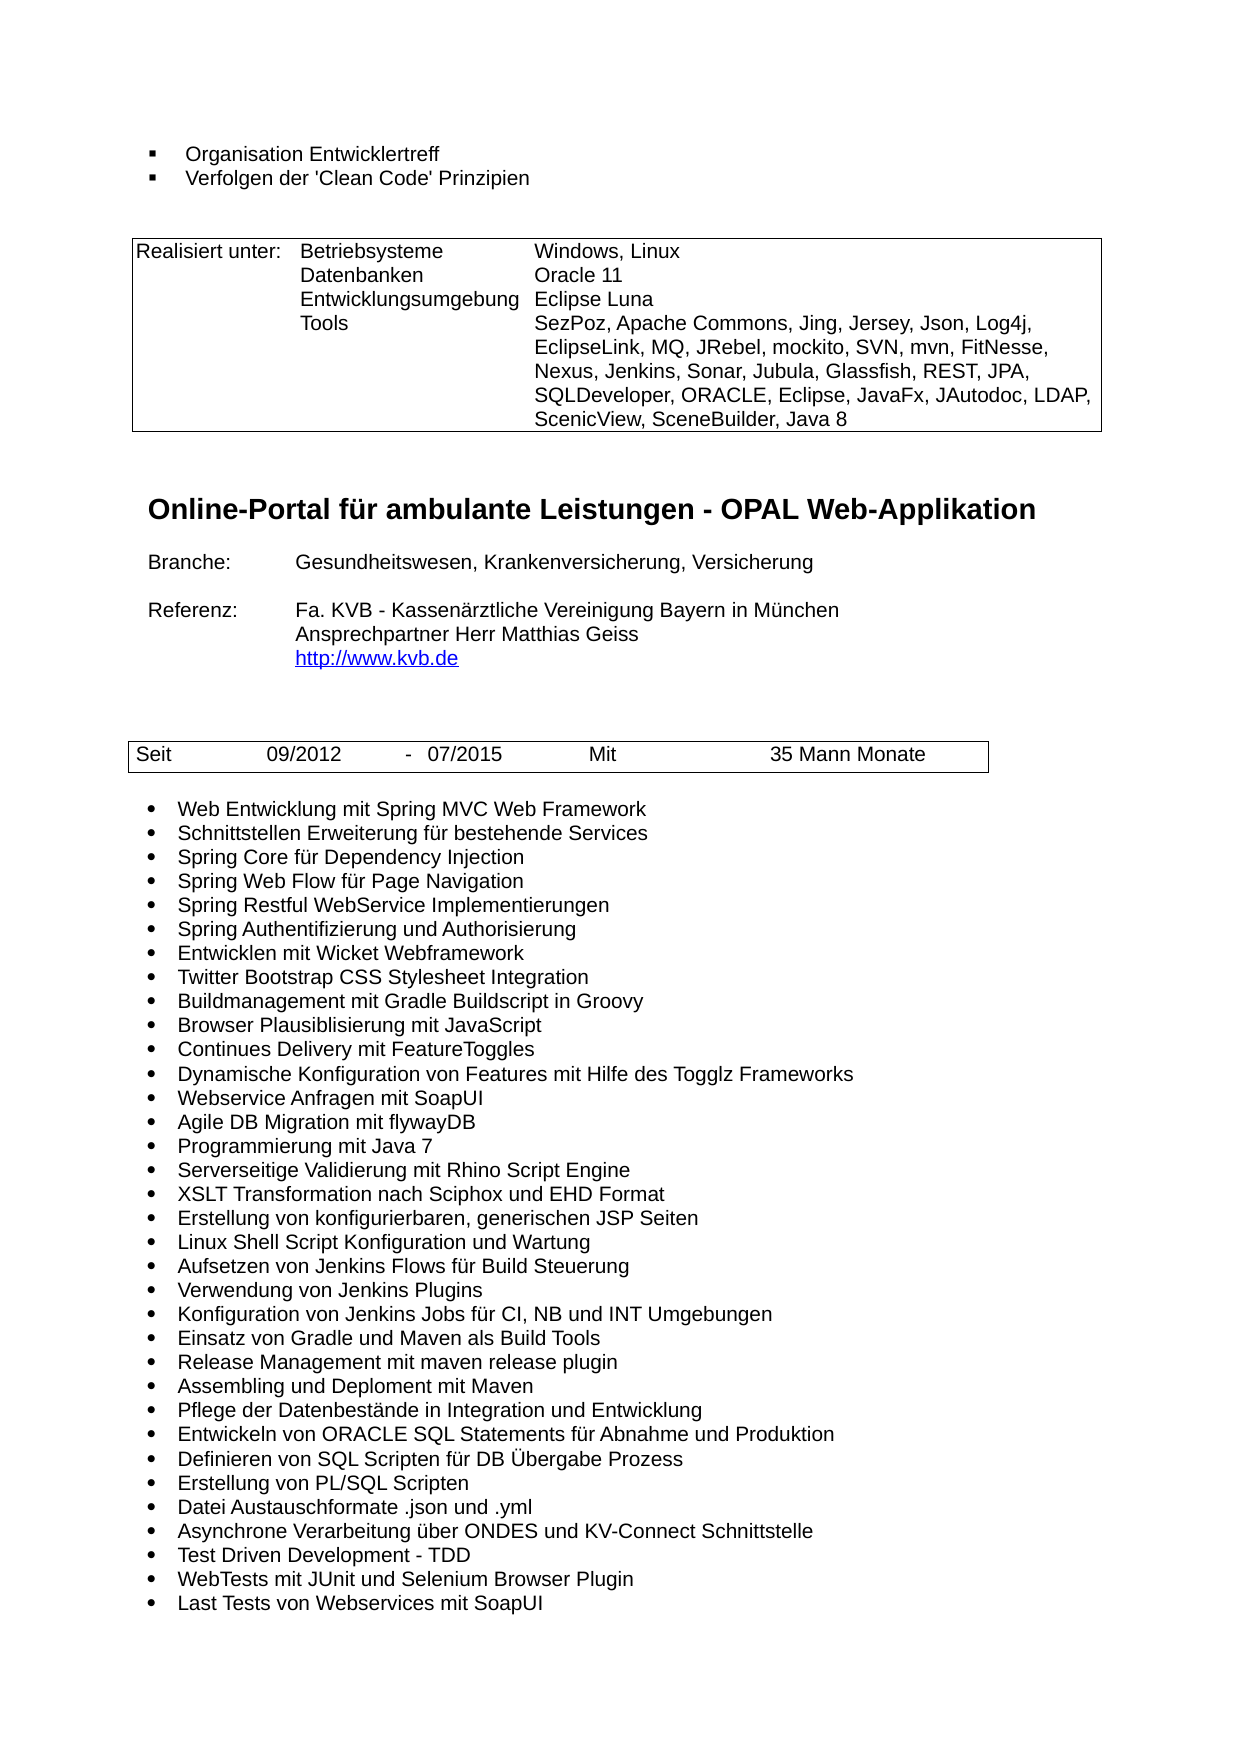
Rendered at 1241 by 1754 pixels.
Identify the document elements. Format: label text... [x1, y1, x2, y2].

list Schnittstellen Erweiterung für bestehende Services [148, 821, 1110, 845]
table_header 07/2015 [420, 742, 581, 772]
list Verfolgen der 'Clean Code' Prinzipien [148, 166, 1110, 190]
list Twitter Bootstrap CSS Stylesheet Integration [148, 965, 1110, 989]
table_header Seit [129, 742, 259, 772]
list Programmierung mit Java 7 [148, 1133, 1110, 1158]
list Asynchrone Verarbeitung über ONDES und KV-Connect Schnittstelle [148, 1518, 1110, 1543]
table_header - [398, 742, 420, 772]
list Test Driven Development - TDD [148, 1543, 1110, 1567]
list Datei Austauschformate .json und .yml [148, 1494, 1110, 1518]
table_cell Entwicklungsumgebung Tools [297, 287, 531, 431]
list Pflege der Datenbestände in Integration und Entwicklung [148, 1398, 1110, 1422]
text Referenz: Fa. KVB - Kassenärztliche Vereinigung Bayern in München [148, 597, 1110, 621]
list Release Management mit maven release plugin [148, 1350, 1110, 1374]
list Linux Shell Script Konfiguration und Wartung [148, 1230, 1110, 1254]
list Web Entwicklung mit Spring MVC Web Framework [148, 797, 1110, 821]
text Ansprechpartner Herr Matthias Geiss [148, 621, 1110, 645]
list Entwickeln von ORACLE SQL Statements für Abnahme und Produktion [148, 1422, 1110, 1446]
list Einsatz von Gradle und Maven als Build Tools [148, 1326, 1110, 1350]
table_header Realisiert unter: [133, 239, 297, 287]
list Erstellung von PL/SQL Scripten [148, 1470, 1110, 1494]
subtitle Online-Portal für ambulante Leistungen - OPAL Web-Applikation [148, 492, 1110, 526]
table_header Mit [581, 742, 762, 772]
table_header 09/2012 [259, 742, 398, 772]
list WebTests mit JUnit und Selenium Browser Plugin [148, 1567, 1110, 1591]
table_header 35 Mann Monate [763, 742, 988, 772]
list Serverseitige Validierung mit Rhino Script Engine [148, 1158, 1110, 1182]
list Aufsetzen von Jenkins Flows für Build Steuerung [148, 1254, 1110, 1278]
list Assembling und Deploment mit Maven [148, 1374, 1110, 1398]
list Browser Plausiblisierung mit JavaScript [148, 1013, 1110, 1037]
list Dynamische Konfiguration von Features mit Hilfe des Togglz Frameworks [148, 1061, 1110, 1085]
table_cell Eclipse Luna SezPoz, Apache Commons, Jing, Jersey, Json, Log4j, EclipseLink, MQ, JRebel, mockito, SVN, mvn, FitNesse, Nexus, Jenkins, Sonar, Jubula, Glassfish, REST, JPA, SQLDeveloper, ORACLE, Eclipse, JavaFx, JAutodoc, LDAP, ScenicView, SceneBuilder, Java 8 [531, 287, 1101, 431]
list Konfiguration von Jenkins Jobs für CI, NB und INT Umgebungen [148, 1302, 1110, 1326]
list Erstellung von konfigurierbaren, generischen JSP Seiten [148, 1206, 1110, 1230]
list Spring Core für Dependency Injection [148, 845, 1110, 869]
list Continues Delivery mit FeatureToggles [148, 1037, 1110, 1061]
list Organisation Entwicklertreff [148, 142, 1110, 166]
list Webservice Anfragen mit SoapUI [148, 1085, 1110, 1109]
list Agile DB Migration mit flywayDB [148, 1109, 1110, 1133]
list Last Tests von Webservices mit SoapUI [148, 1591, 1110, 1615]
list Spring Web Flow für Page Navigation [148, 869, 1110, 893]
list Definieren von SQL Scripten für DB Übergabe Prozess [148, 1446, 1110, 1470]
table_header Windows, Linux Oracle 11 [531, 239, 1101, 287]
text http://www.kvb.de [221, 645, 1110, 669]
text Branche: Gesundheitswesen, Krankenversicherung, Versicherung [148, 549, 1110, 573]
table_header Betriebsysteme Datenbanken [297, 239, 531, 287]
list Verwendung von Jenkins Plugins [148, 1278, 1110, 1302]
list Entwicklen mit Wicket Webframework [148, 941, 1110, 965]
list Buildmanagement mit Gradle Buildscript in Groovy [148, 989, 1110, 1013]
list Spring Restful WebService Implementierungen [148, 893, 1110, 917]
list XSLT Transformation nach Sciphox und EHD Format [148, 1182, 1110, 1206]
table_cell [133, 287, 297, 431]
list Spring Authentifizierung und Authorisierung [148, 917, 1110, 941]
